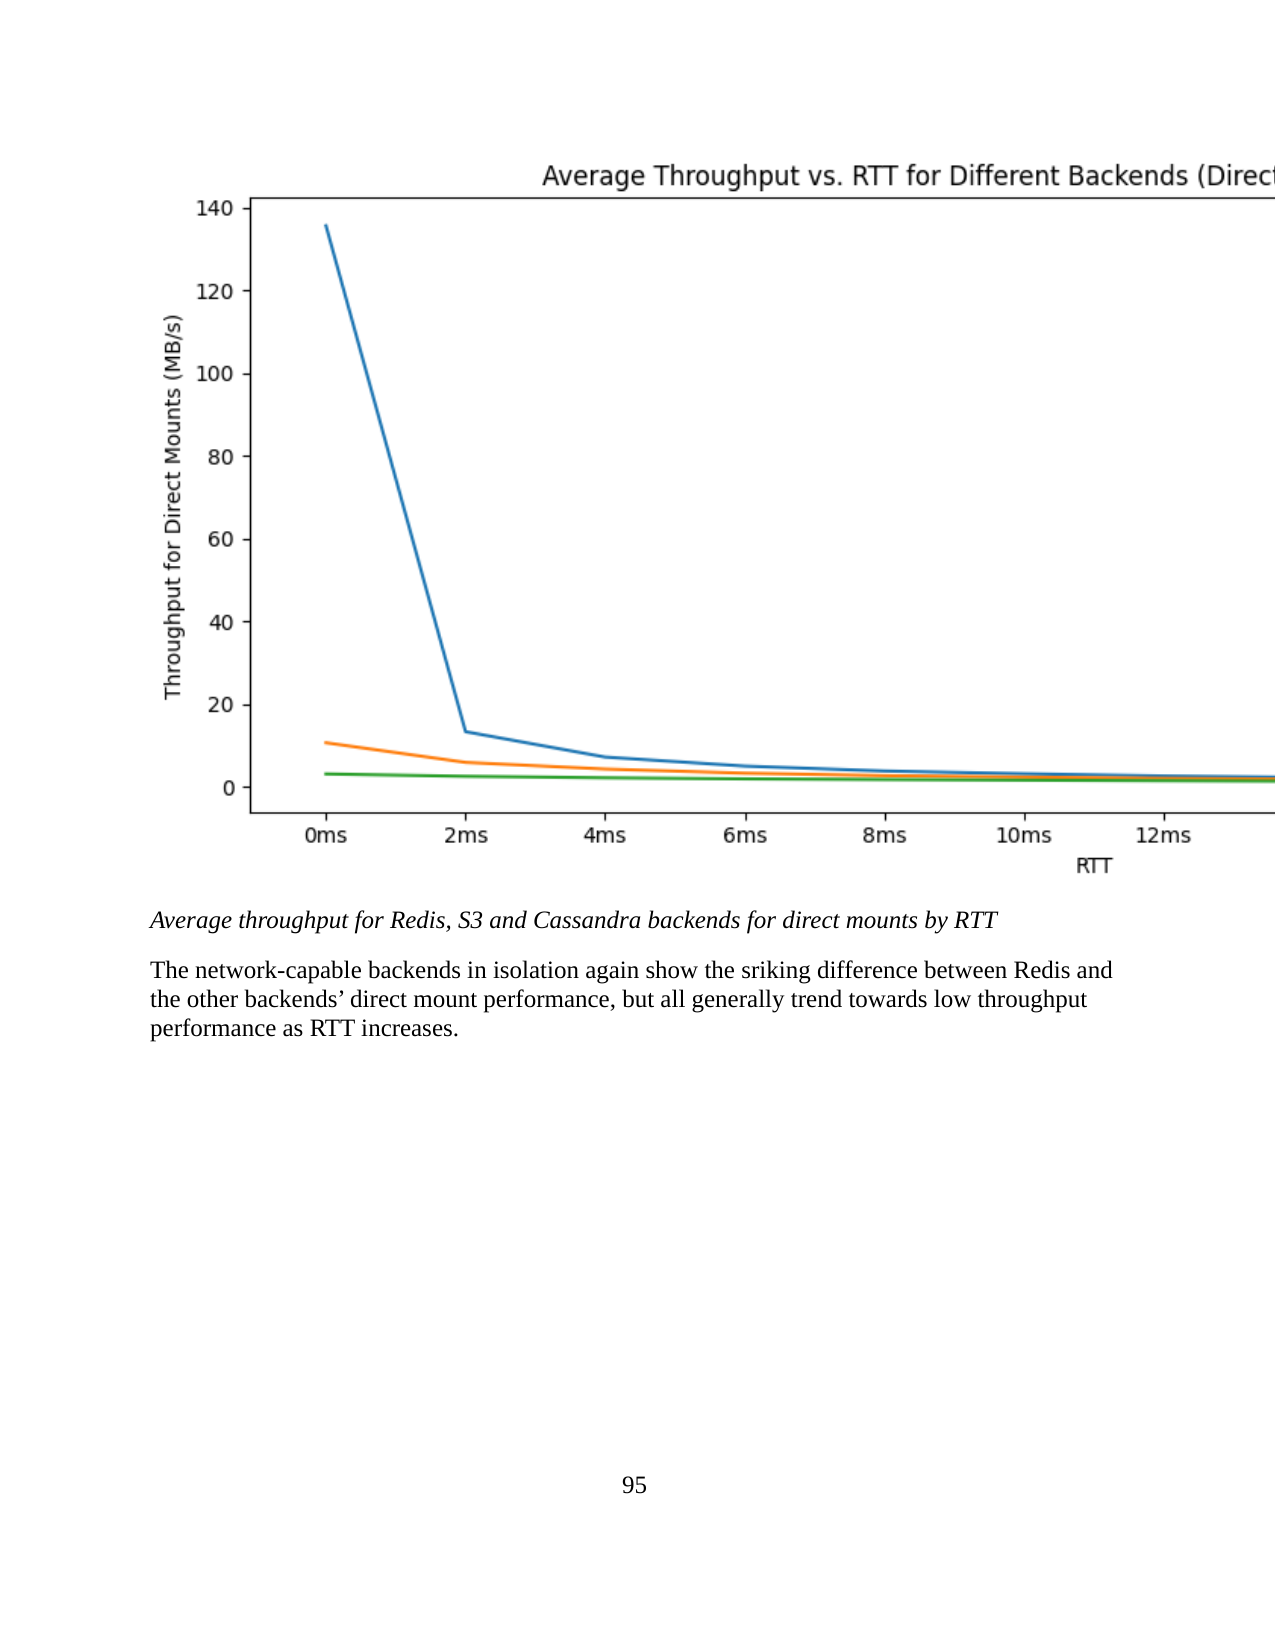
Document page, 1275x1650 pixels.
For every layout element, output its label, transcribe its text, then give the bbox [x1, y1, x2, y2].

text The network-capable backends in isolation again show the sriking difference between Redis and the other backends’ direct mount performance, but all generally trend towards low throughput performance as RTT increases. [150, 955, 1125, 1041]
text Average throughput for Redis, S3 and Cassandra backends for direct mounts by RTT [150, 905, 1125, 934]
picture [150, 150, 1275, 893]
